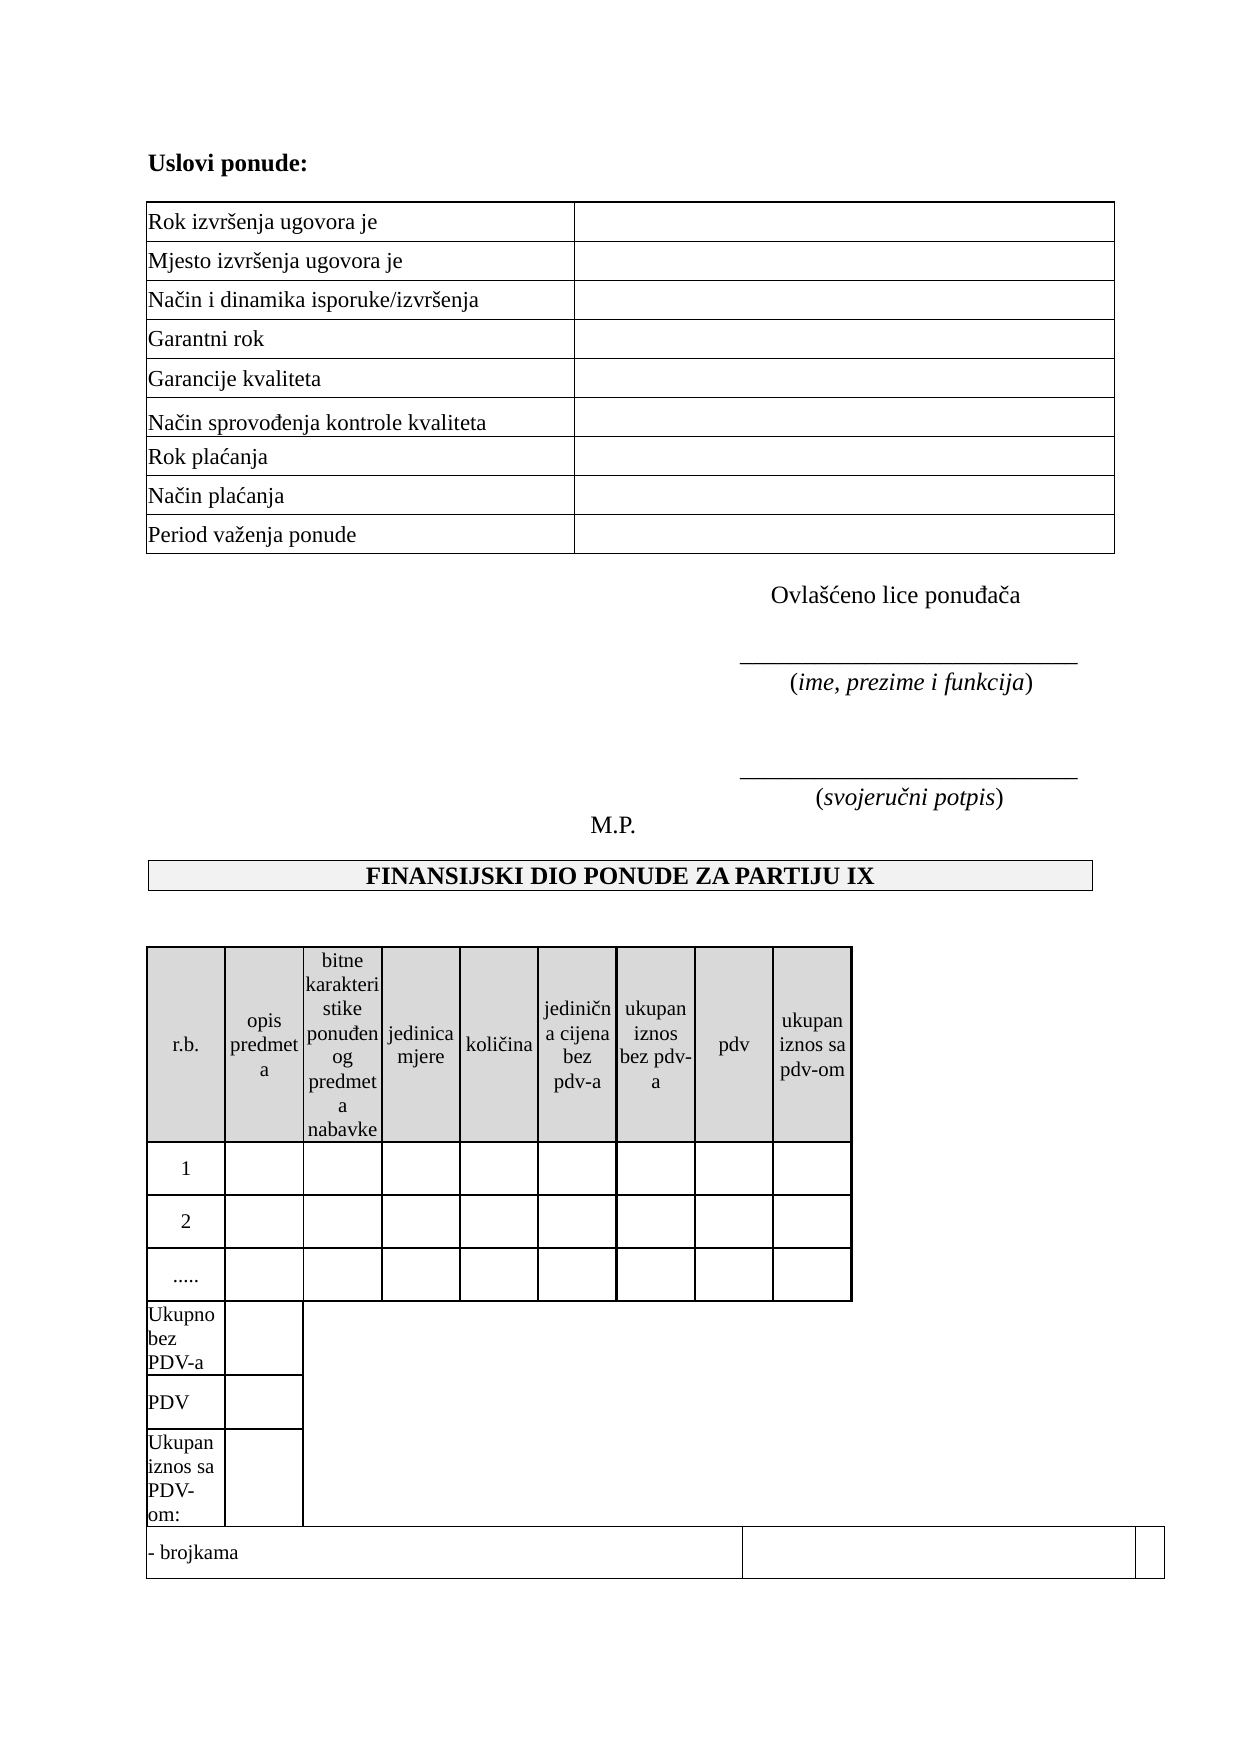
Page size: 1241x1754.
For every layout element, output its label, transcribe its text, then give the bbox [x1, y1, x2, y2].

table_header [1008, 946, 1086, 1141]
table_cell [696, 1249, 772, 1300]
table_header [853, 946, 930, 1141]
text (svojeručni potpis) [148, 782, 1003, 810]
table_cell [1086, 1194, 1165, 1247]
table_header [930, 946, 1008, 1141]
table_cell [538, 1374, 1165, 1427]
table_cell [304, 1374, 382, 1427]
table_cell [461, 1249, 537, 1300]
table_cell Način sprovođenja kontrole kvaliteta [147, 398, 574, 436]
text ___________________________ [148, 753, 1077, 782]
table_cell [575, 281, 1114, 319]
table_cell [539, 1143, 615, 1194]
table_cell [618, 1196, 694, 1247]
table_header pdv [696, 948, 772, 1141]
table_cell Ukupno bez PDV-a [148, 1302, 224, 1374]
table_cell [304, 1302, 382, 1374]
table_cell [226, 1376, 302, 1427]
table_cell [575, 515, 1114, 553]
table_cell [382, 1374, 460, 1427]
table_cell [1008, 1247, 1086, 1300]
text ___________________________ [148, 638, 1077, 667]
table_cell [539, 1249, 615, 1300]
table_header količina [461, 948, 537, 1141]
table_cell [575, 476, 1114, 514]
table_header opis predmeta [226, 948, 303, 1141]
table_cell [1086, 1141, 1165, 1194]
table_cell [461, 1143, 537, 1194]
table_cell - brojkama [147, 1527, 742, 1578]
table_cell [304, 1196, 381, 1247]
table_cell [538, 1428, 1165, 1526]
table_cell [460, 1428, 538, 1526]
table_cell [226, 1302, 302, 1374]
table_cell [538, 1300, 1165, 1374]
table_cell [304, 1143, 381, 1194]
table_cell [226, 1196, 303, 1247]
table_cell [539, 1196, 615, 1247]
table_cell [930, 1141, 1008, 1194]
table_cell Način plaćanja [147, 476, 574, 514]
table_cell [1008, 1141, 1086, 1194]
table_cell [226, 1430, 302, 1526]
table_cell ..... [148, 1249, 224, 1300]
table_cell [930, 1194, 1008, 1247]
table_cell Mjesto izvršenja ugovora je [147, 242, 574, 279]
table_cell [774, 1196, 850, 1247]
table_cell [618, 1249, 694, 1300]
table_cell 2 [148, 1196, 224, 1247]
table_cell [743, 1527, 1135, 1578]
table_cell [304, 1428, 382, 1526]
table_cell PDV [148, 1376, 224, 1427]
table_header bitne karakteristike ponuđenog predmeta nabavke [304, 948, 381, 1141]
table_cell Period važenja ponude [147, 515, 574, 553]
text Ovlašćeno lice ponuđača [148, 580, 1033, 609]
table_cell [383, 1143, 459, 1194]
text FINANSIJSKI DIO PONUDE ZA PARTIJU IX [149, 861, 1092, 890]
table_cell [1008, 1194, 1086, 1247]
table_cell [853, 1247, 930, 1300]
table_cell [774, 1249, 850, 1300]
table_cell [575, 437, 1114, 475]
table_header jedinična cijena bez pdv-a [539, 948, 615, 1141]
table_cell [575, 398, 1114, 436]
table_cell [460, 1302, 538, 1374]
table_cell [618, 1143, 694, 1194]
table_cell [575, 242, 1114, 279]
table_cell Ukupan iznos sa PDV-om: [148, 1430, 224, 1526]
table_cell [575, 320, 1114, 358]
table_cell [853, 1194, 930, 1247]
table_cell [575, 359, 1114, 397]
table_cell [304, 1249, 381, 1300]
text Uslovi ponude: [148, 148, 1093, 176]
table_header Rok izvršenja ugovora je [147, 203, 574, 241]
table_header [575, 203, 1114, 241]
table_header [1086, 946, 1165, 1141]
table_header jedinica mjere [383, 948, 459, 1141]
table_cell [930, 1247, 1008, 1300]
table_cell [382, 1302, 460, 1374]
table_cell [1136, 1527, 1164, 1578]
table_cell [696, 1143, 772, 1194]
table_cell [853, 1141, 930, 1194]
table_cell [383, 1196, 459, 1247]
text (ime, prezime i funkcija) [148, 667, 1033, 695]
table_cell [382, 1428, 460, 1526]
table_cell [226, 1249, 303, 1300]
table_cell Garancije kvaliteta [147, 359, 574, 397]
table_cell [226, 1143, 303, 1194]
table_header ukupan iznos bez pdv-a [618, 948, 694, 1141]
table_header r.b. [148, 948, 224, 1141]
text M.P. [148, 810, 1093, 839]
table_cell [383, 1249, 459, 1300]
table_cell [696, 1196, 772, 1247]
table_cell [774, 1143, 850, 1194]
table_cell [1086, 1247, 1165, 1300]
table_cell [461, 1196, 537, 1247]
table_header ukupan iznos sa pdv-om [774, 948, 850, 1141]
table_cell Garantni rok [147, 320, 574, 358]
table_cell [460, 1374, 538, 1427]
table_cell 1 [148, 1143, 224, 1194]
table_cell Rok plaćanja [147, 437, 574, 475]
table_cell Način i dinamika isporuke/izvršenja [147, 281, 574, 319]
